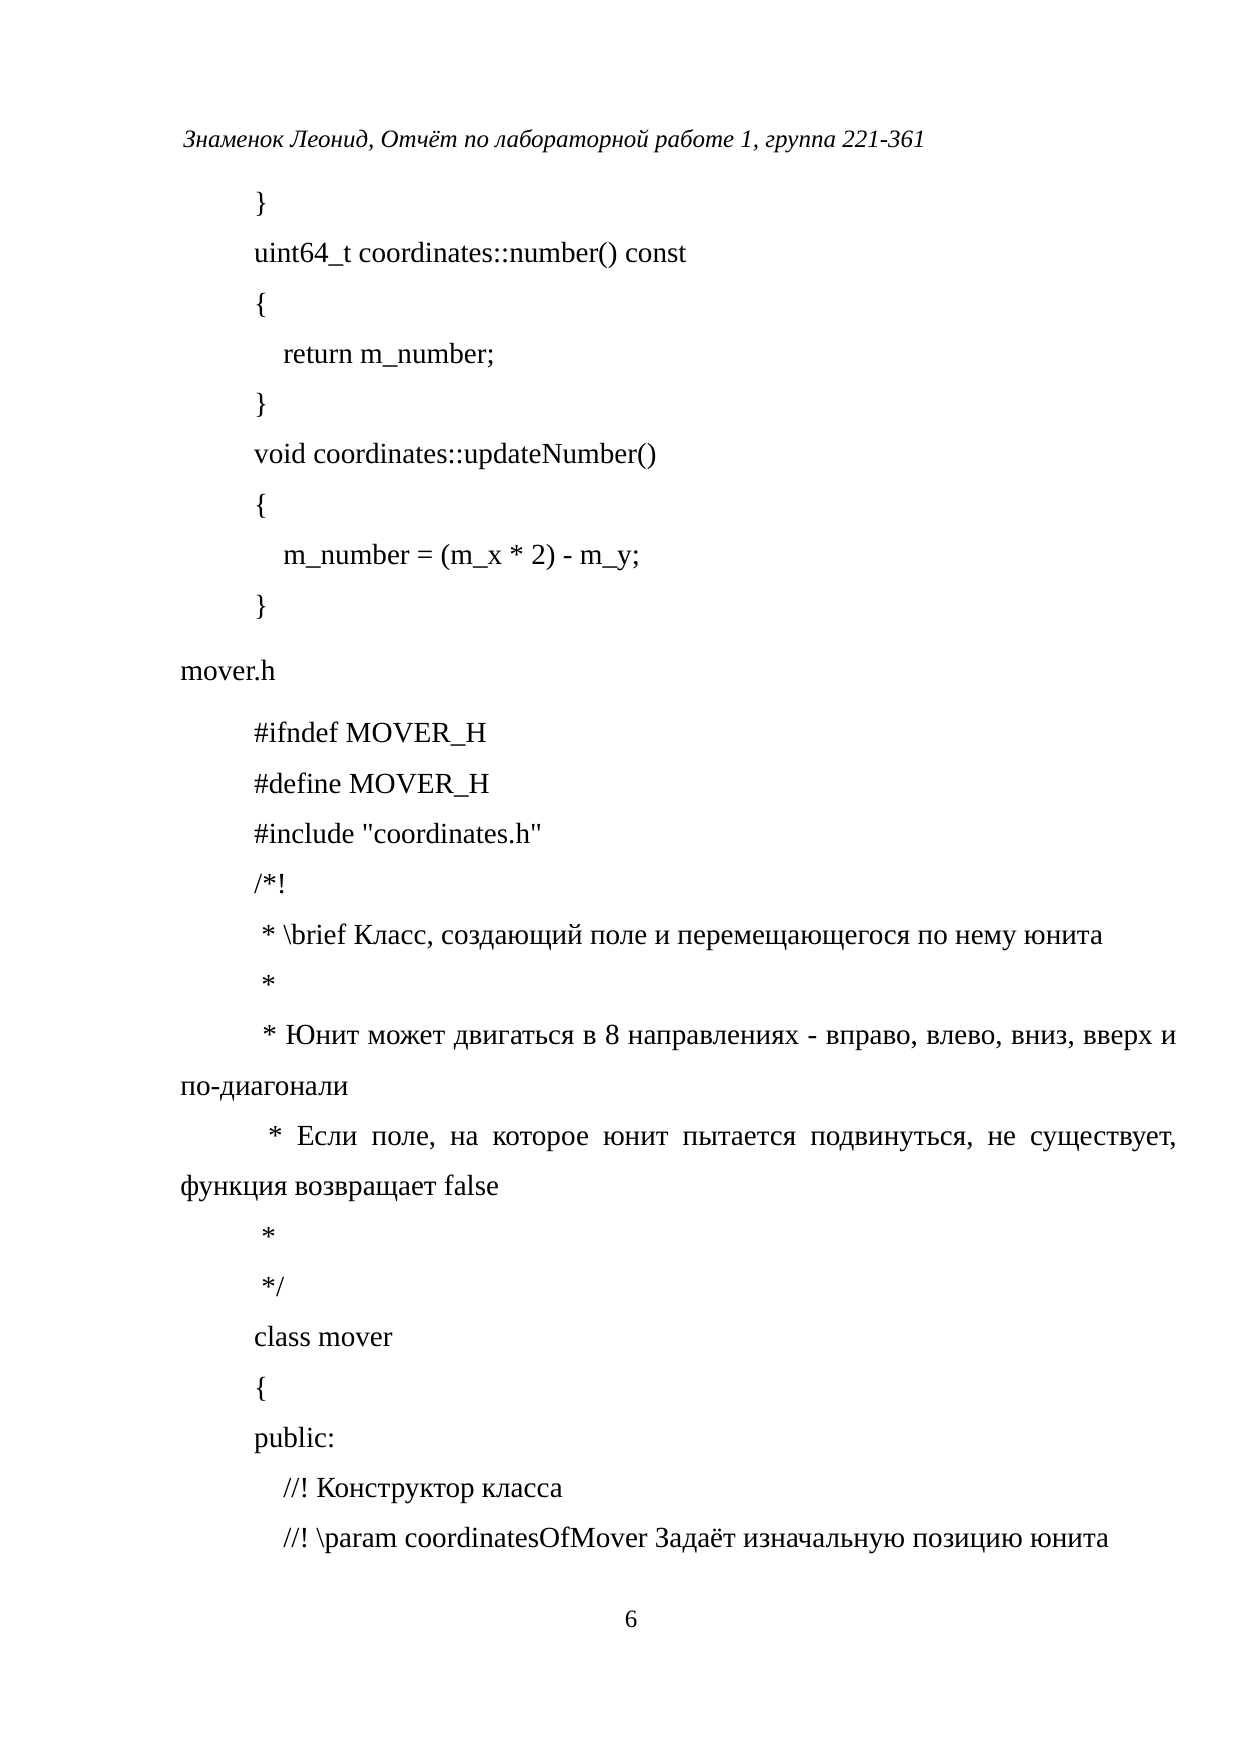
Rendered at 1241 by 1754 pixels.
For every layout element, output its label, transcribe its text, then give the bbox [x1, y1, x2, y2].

text //! Конструктор класса [180, 1470, 1178, 1504]
text /*! [180, 867, 1178, 900]
text * Юнит может двигаться в 8 направлениях - вправо, влево, вниз, вверх и по-диагонали [180, 1017, 1178, 1101]
text return m_number; [180, 336, 1178, 369]
text //! \param coordinatesOfMover Задаёт изначальную позицию юнита [180, 1521, 1178, 1554]
text public: [180, 1420, 1178, 1453]
text * Если поле, на которое юнит пытается подвинуться, не существует, функция возвращает false [180, 1118, 1178, 1202]
text { [180, 286, 1178, 319]
text * [180, 967, 1178, 1001]
text #ifndef MOVER_H [180, 716, 1178, 749]
text * [180, 1219, 1178, 1252]
text } [180, 185, 1178, 219]
text } [180, 588, 1178, 621]
text { [180, 487, 1178, 521]
text class mover [180, 1319, 1178, 1353]
subtitle mover.h [180, 652, 1178, 686]
text m_number = (m_x * 2) - m_y; [180, 537, 1178, 571]
text } [180, 386, 1178, 420]
text uint64_t coordinates::number() const [180, 235, 1178, 269]
text void coordinates::updateNumber() [180, 437, 1178, 470]
text #define MOVER_H [180, 766, 1178, 799]
text #include "coordinates.h" [180, 816, 1178, 850]
text { [180, 1370, 1178, 1403]
text */ [180, 1269, 1178, 1303]
text * \brief Класс, создающий поле и перемещающегося по нему юнита [180, 917, 1178, 950]
